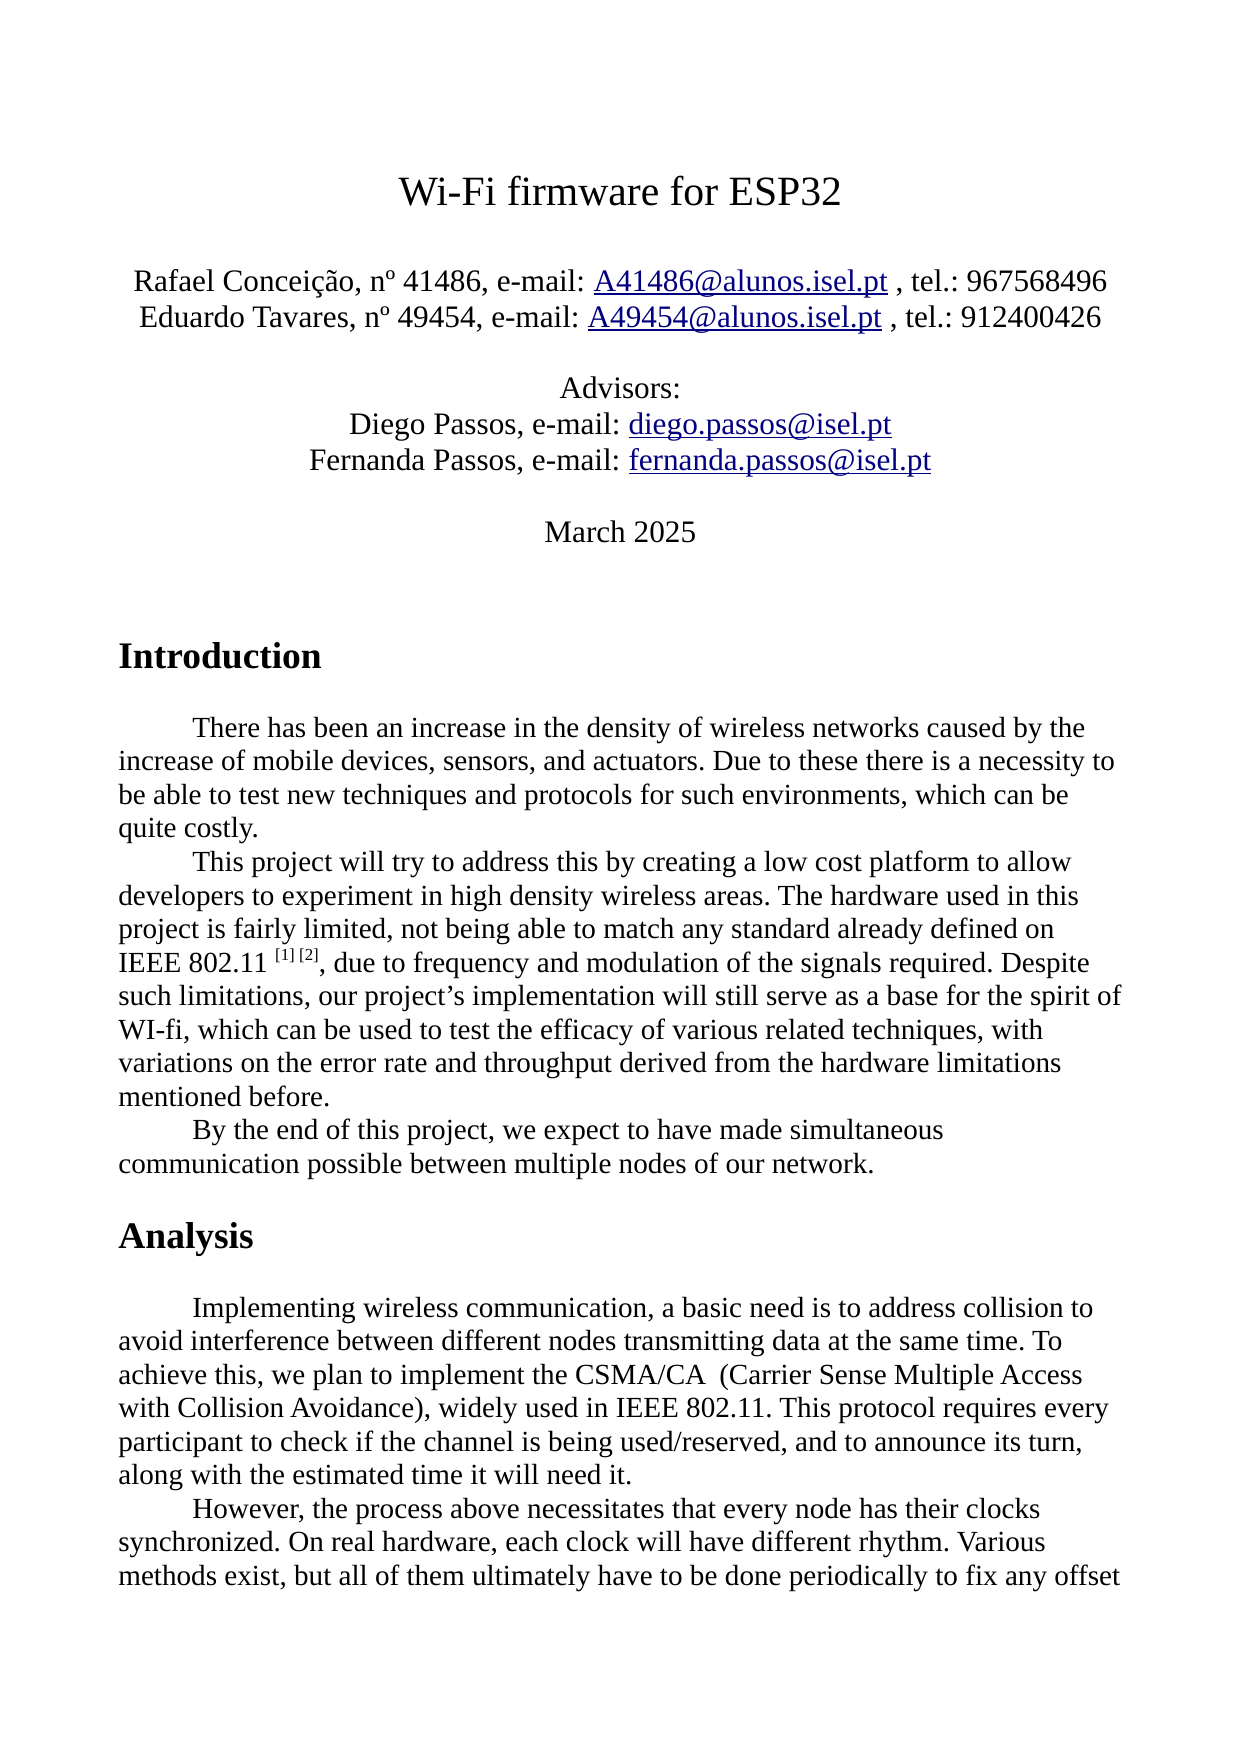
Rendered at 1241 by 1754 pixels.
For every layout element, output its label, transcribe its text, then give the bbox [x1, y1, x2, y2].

text Implementing wireless communication, a basic need is to address collision to avoid interference between different nodes transmitting data at the same time. To achieve this, we plan to implement the CSMA/CA (Carrier Sense Multiple Access with Collision Avoidance), widely used in IEEE 802.11. This protocol requires every participant to check if the channel is being used/reserved, and to announce its turn, along with the estimated time it will need it. [118, 1290, 1122, 1491]
text Diego Passos, e-mail: diego.passos@isel.pt [118, 406, 1122, 442]
text Rafael Conceição, nº 41486, e-mail: A41486@alunos.isel.pt , tel.: 967568496 [118, 262, 1122, 298]
text Fernanda Passos, e-mail: fernanda.passos@isel.pt [118, 442, 1122, 477]
text Eduardo Tavares, nº 49454, e-mail: A49454@alunos.isel.pt , tel.: 912400426 [118, 298, 1122, 334]
text However, the process above necessitates that every node has their clocks synchronized. On real hardware, each clock will have different rhythm. Various methods exist, but all of them ultimately have to be done periodically to fix any offset [118, 1491, 1122, 1592]
text Advisors: [118, 370, 1122, 406]
text Wi-Fi firmware for ESP32 [118, 166, 1122, 214]
text This project will try to address this by creating a low cost platform to allow developers to experiment in high density wireless areas. The hardware used in this project is fairly limited, not being able to match any standard already defined on IEEE 802.11 [1] [2], due to frequency and modulation of the signals required. Despite such limitations, our project’s implementation will still serve as a base for the spirit of WI-fi, which can be used to test the efficacy of various related techniques, with variations on the error rate and throughput derived from the hardware limitations mentioned before. [118, 844, 1122, 1112]
text By the end of this project, we expect to have made simultaneous communication possible between multiple nodes of our network. [118, 1112, 1122, 1179]
text March 2025 [118, 513, 1122, 549]
text Analysis [118, 1213, 1122, 1256]
text Introduction [118, 633, 1122, 676]
text There has been an increase in the density of wireless networks caused by the increase of mobile devices, sensors, and actuators. Due to these there is a necessity to be able to test new techniques and protocols for such environments, which can be quite costly. [118, 710, 1122, 844]
